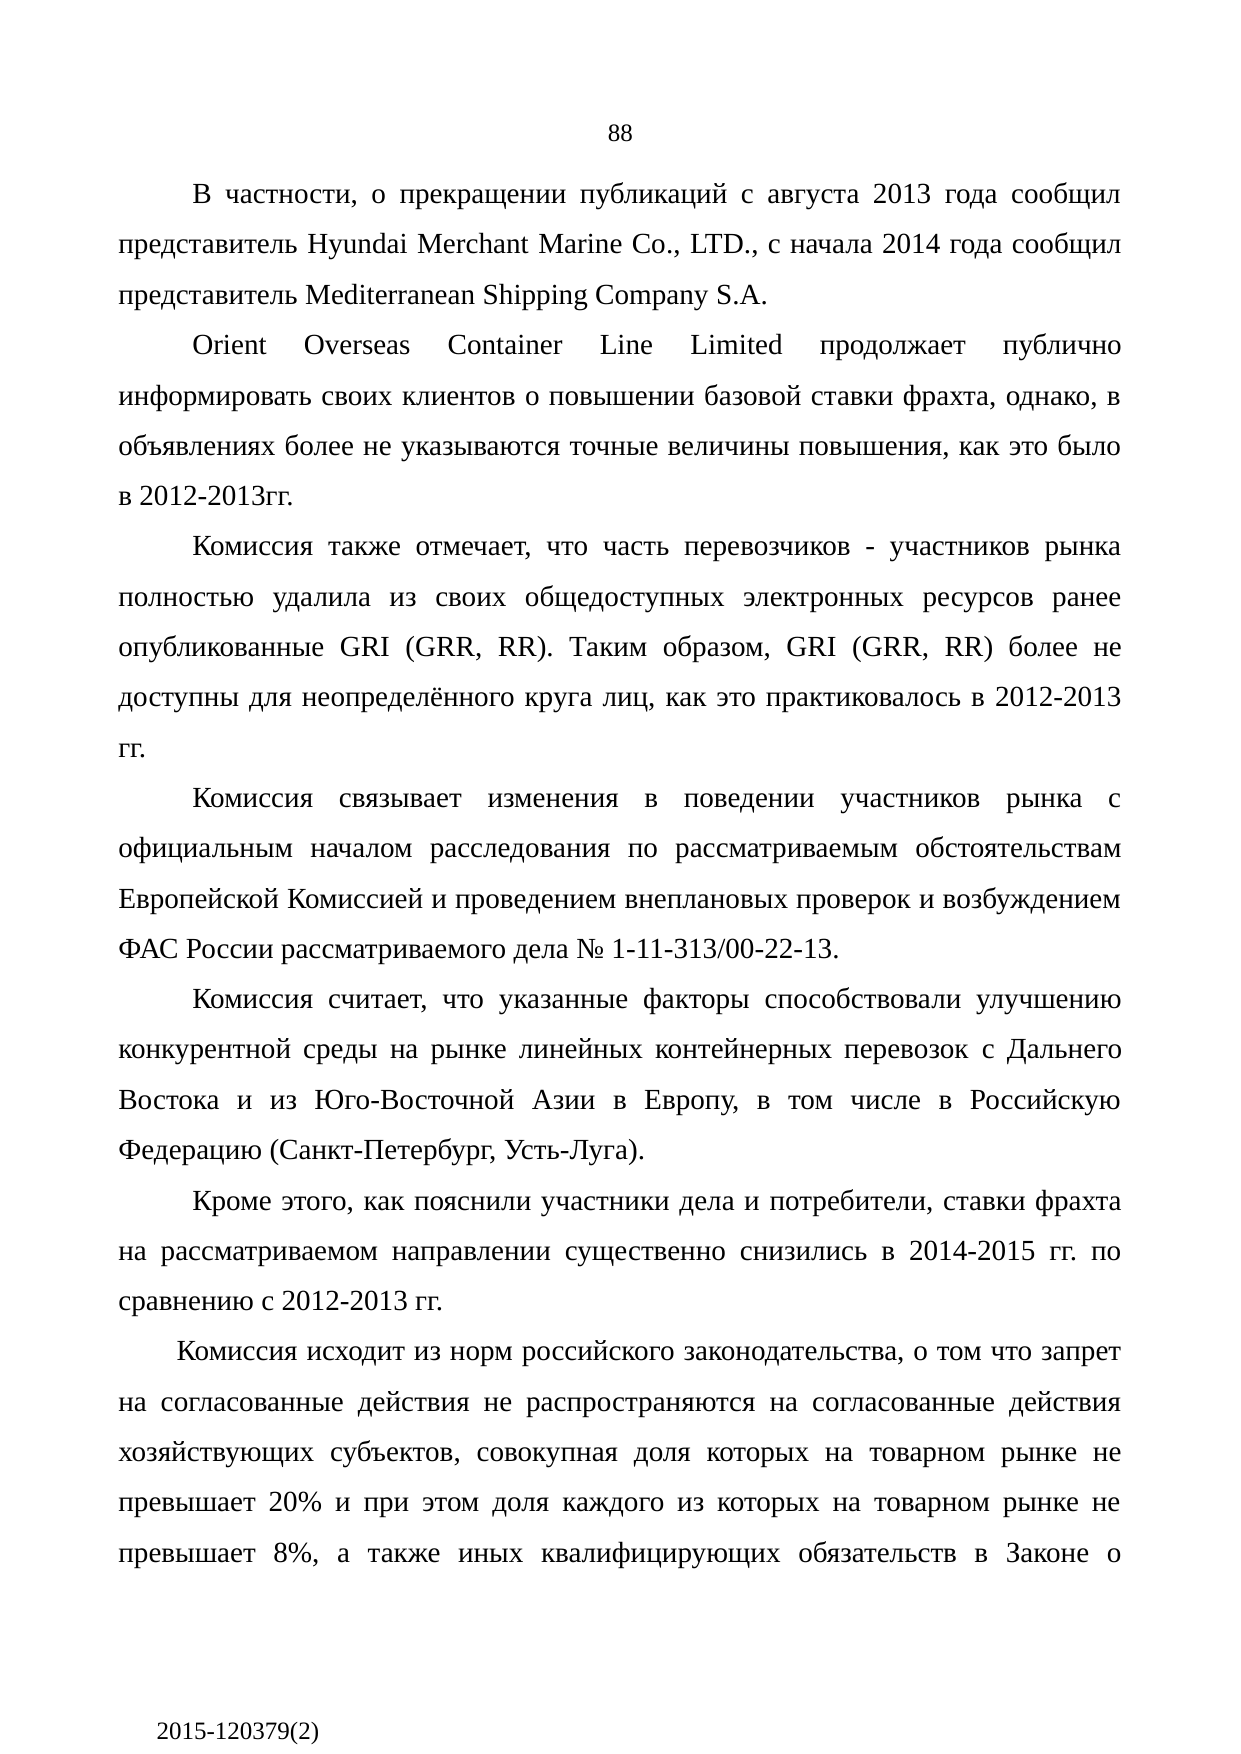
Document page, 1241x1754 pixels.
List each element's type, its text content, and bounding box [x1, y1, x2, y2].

text Orient Overseas Container Line Limited продолжает публично информировать своих клиентов о повышении базовой ставки фрахта, однако, в объявлениях более не указываются точные величины повышения, как это было в 2012-2013гг. [118, 327, 1122, 512]
text Кроме этого, как пояснили участники дела и потребители, ставки фрахта на рассматриваемом направлении существенно снизились в 2014-2015 гг. по сравнению с 2012-2013 гг. [118, 1183, 1122, 1317]
text Комиссия исходит из норм российского законодательства, о том что запрет на согласованные действия не распространяются на согласованные действия хозяйствующих субъектов, совокупная доля которых на товарном рынке не превышает 20% и при этом доля каждого из которых на товарном рынке не превышает 8%, а также иных квалифицирующих обязательств в Законе о [118, 1333, 1122, 1568]
text Комиссия также отмечает, что часть перевозчиков - участников рынка полностью удалила из своих общедоступных электронных ресурсов ранее опубликованные GRI (GRR, RR). Таким образом, GRI (GRR, RR) более не доступны для неопределённого круга лиц, как это практиковалось в 2012-2013 гг. [118, 528, 1122, 763]
text Комиссия связывает изменения в поведении участников рынка с официальным началом расследования по рассматриваемым обстоятельствам Европейской Комиссией и проведением внеплановых проверок и возбуждением ФАС России рассматриваемого дела № 1-11-313/00-22-13. [118, 780, 1122, 964]
text В частности, о прекращении публикаций с августа 2013 года сообщил представитель Hyundai Merchant Marine Co., LTD., с начала 2014 года сообщил представитель Mediterranean Shipping Company S.A. [118, 176, 1122, 311]
text Комиссия считает, что указанные факторы способствовали улучшению конкурентной среды на рынке линейных контейнерных перевозок с Дальнего Востока и из Юго-Восточной Азии в Европу, в том числе в Российскую Федерацию (Санкт-Петербург, Усть-Луга). [118, 981, 1122, 1166]
